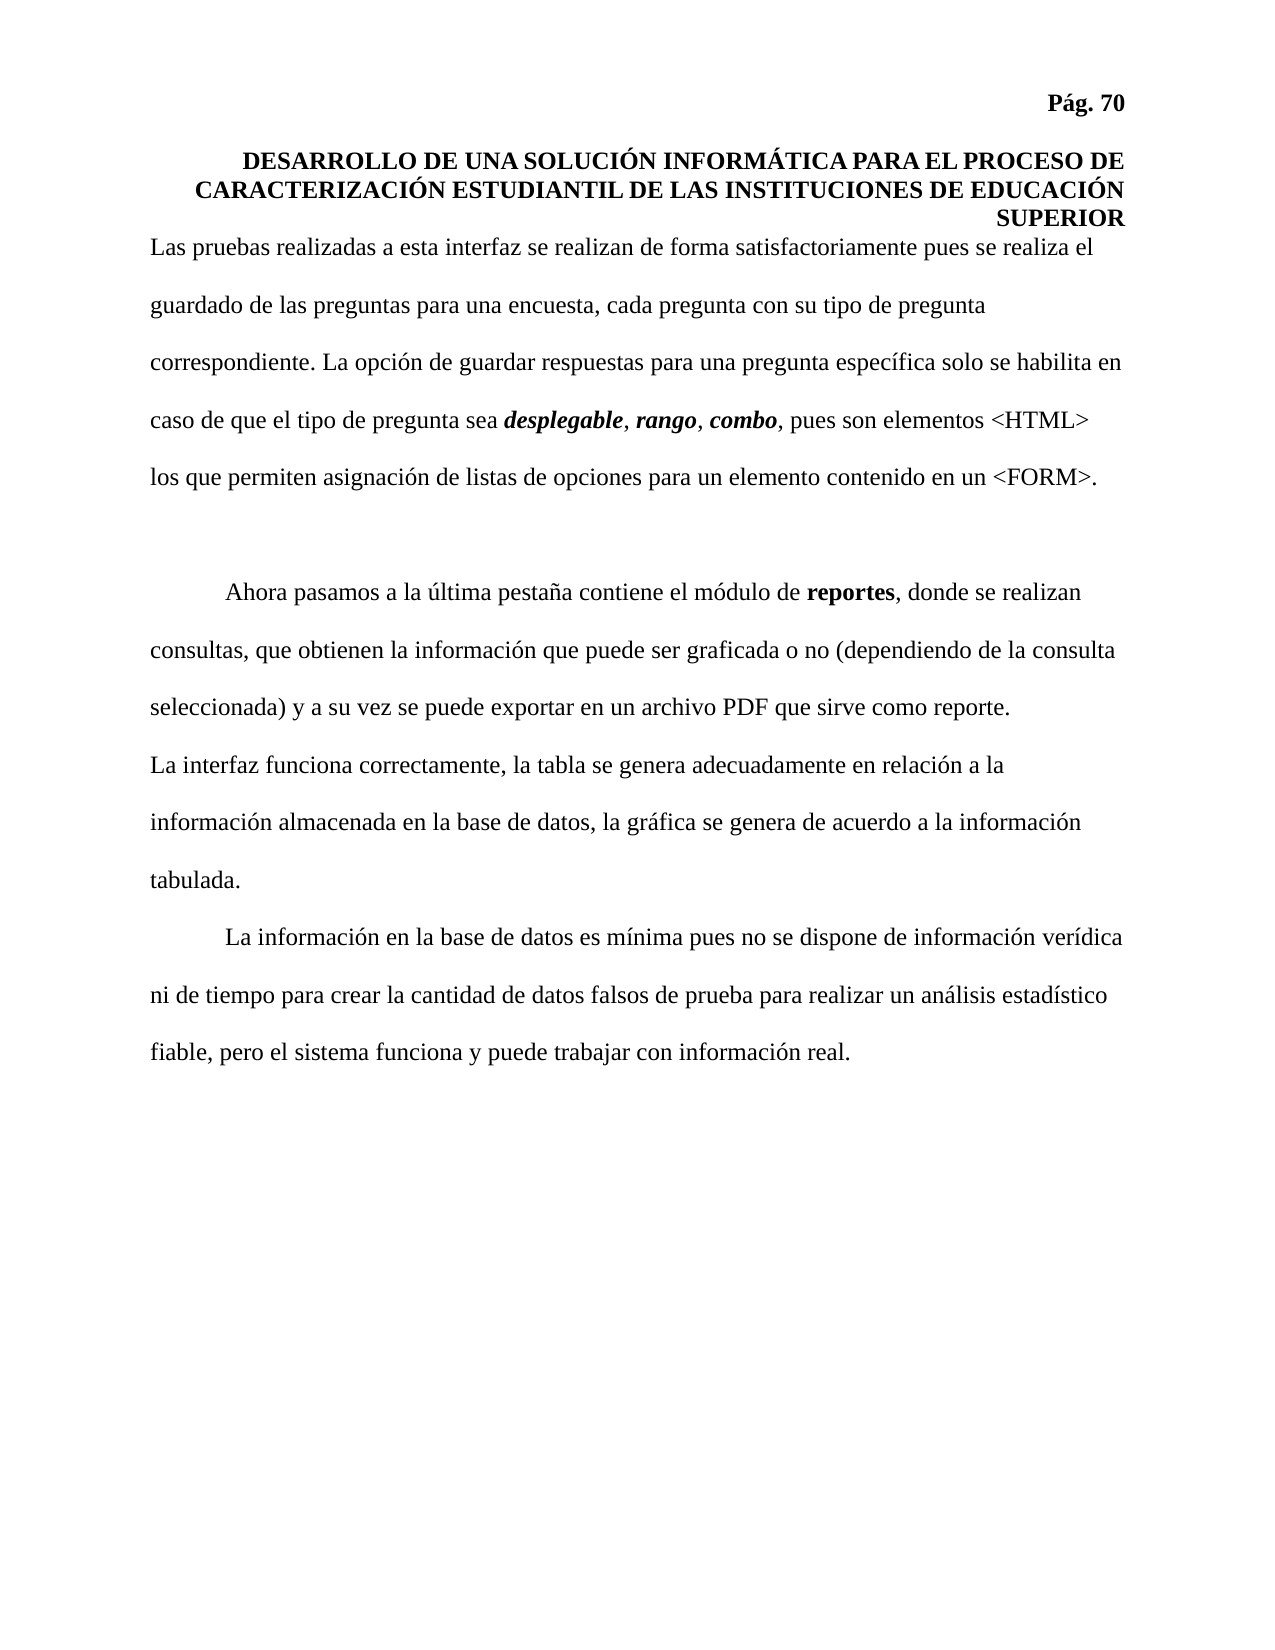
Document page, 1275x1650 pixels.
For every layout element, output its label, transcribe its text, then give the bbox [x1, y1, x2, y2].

text La información en la base de datos es mínima pues no se dispone de información verídica ni de tiempo para crear la cantidad de datos falsos de prueba para realizar un análisis estadístico fiable, pero el sistema funciona y puede trabajar con información real. [150, 922, 1125, 1066]
text La interfaz funciona correctamente, la tabla se genera adecuadamente en relación a la información almacenada en la base de datos, la gráfica se genera de acuerdo a la información tabulada. [150, 750, 1125, 893]
text Las pruebas realizadas a esta interfaz se realizan de forma satisfactoriamente pues se realiza el guardado de las preguntas para una encuesta, cada pregunta con su tipo de pregunta correspondiente. La opción de guardar respuestas para una pregunta específica solo se habilita en caso de que el tipo de pregunta sea desplegable, rango, combo, pues son elementos <HTML> los que permiten asignación de listas de opciones para un elemento contenido en un <FORM>. [150, 232, 1125, 491]
text Ahora pasamos a la última pestaña contiene el módulo de reportes, donde se realizan consultas, que obtienen la información que puede ser graficada o no (dependiendo de la consulta seleccionada) y a su vez se puede exportar en un archivo PDF que sirve como reporte. [150, 577, 1125, 721]
